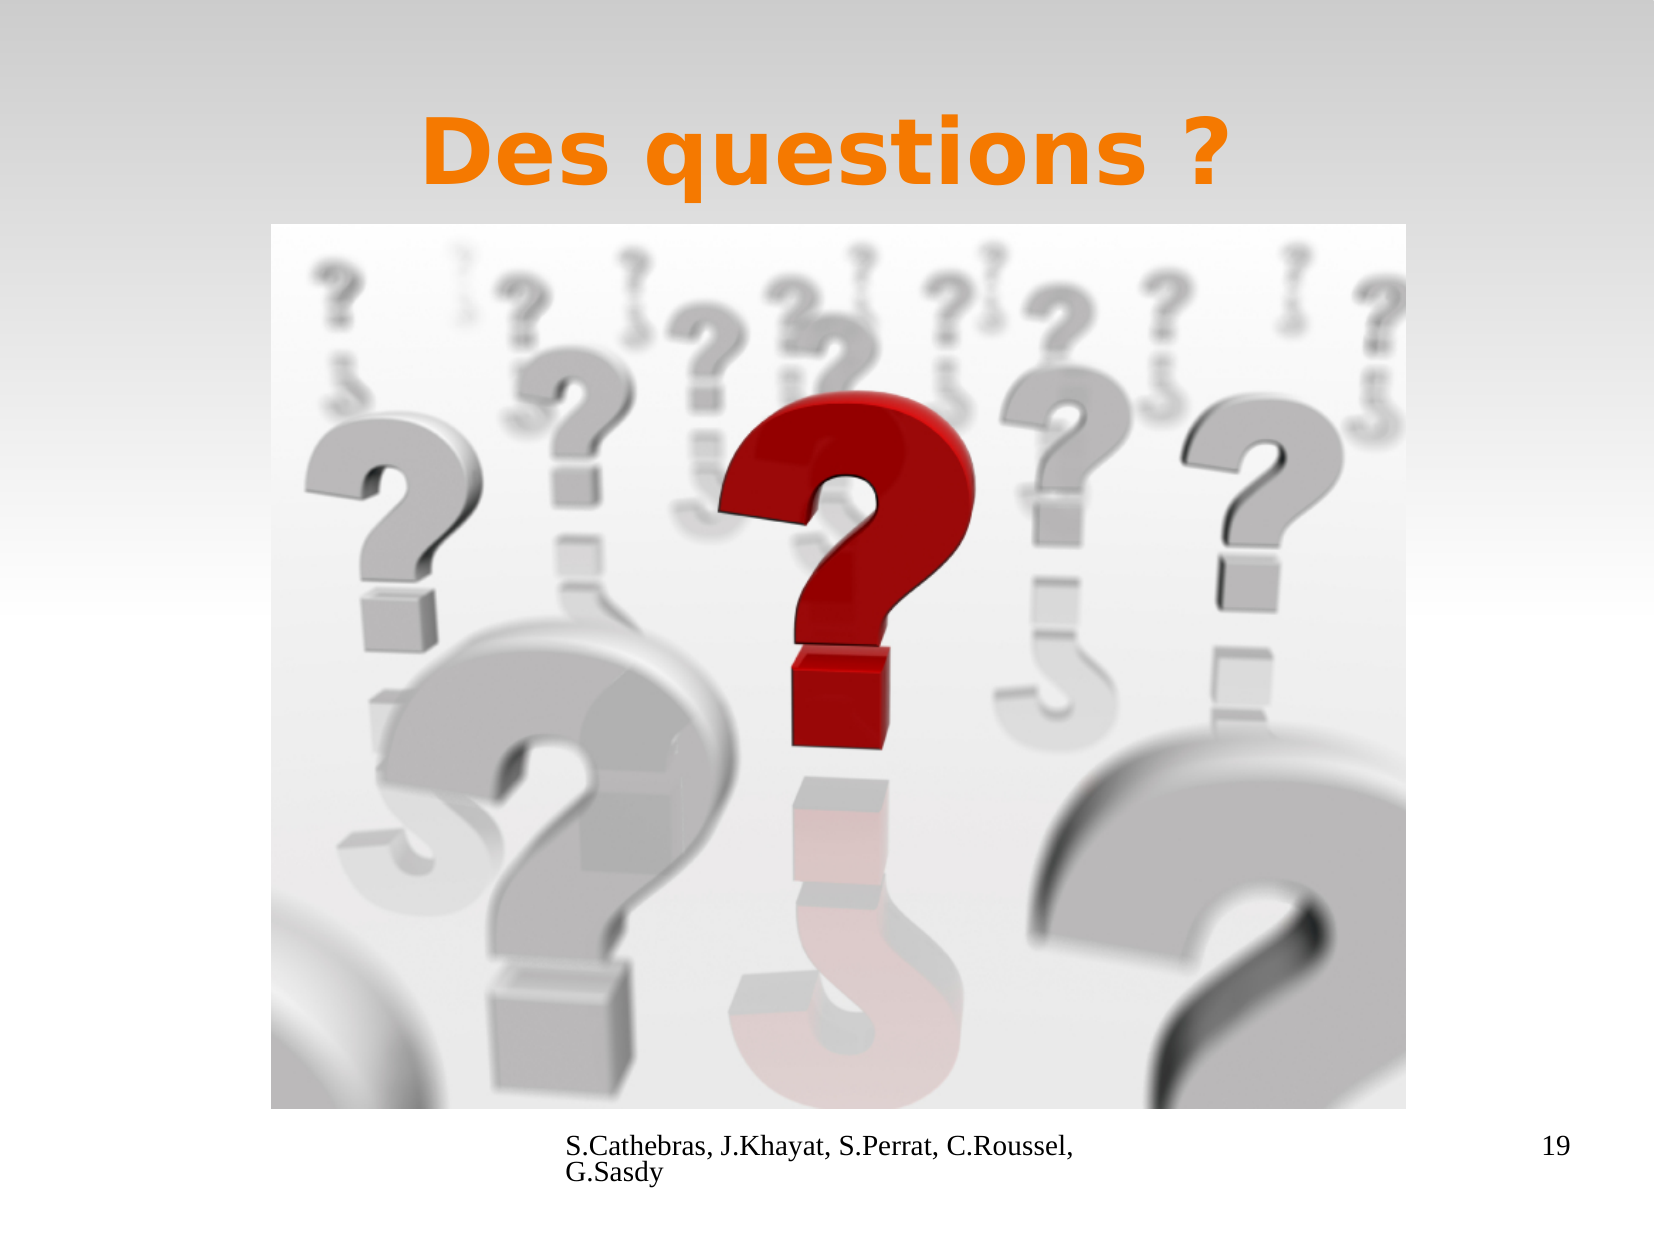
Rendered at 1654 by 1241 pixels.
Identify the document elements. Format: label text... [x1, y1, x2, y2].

picture [271, 224, 1406, 1109]
title Des questions ? [82, 49, 1571, 257]
